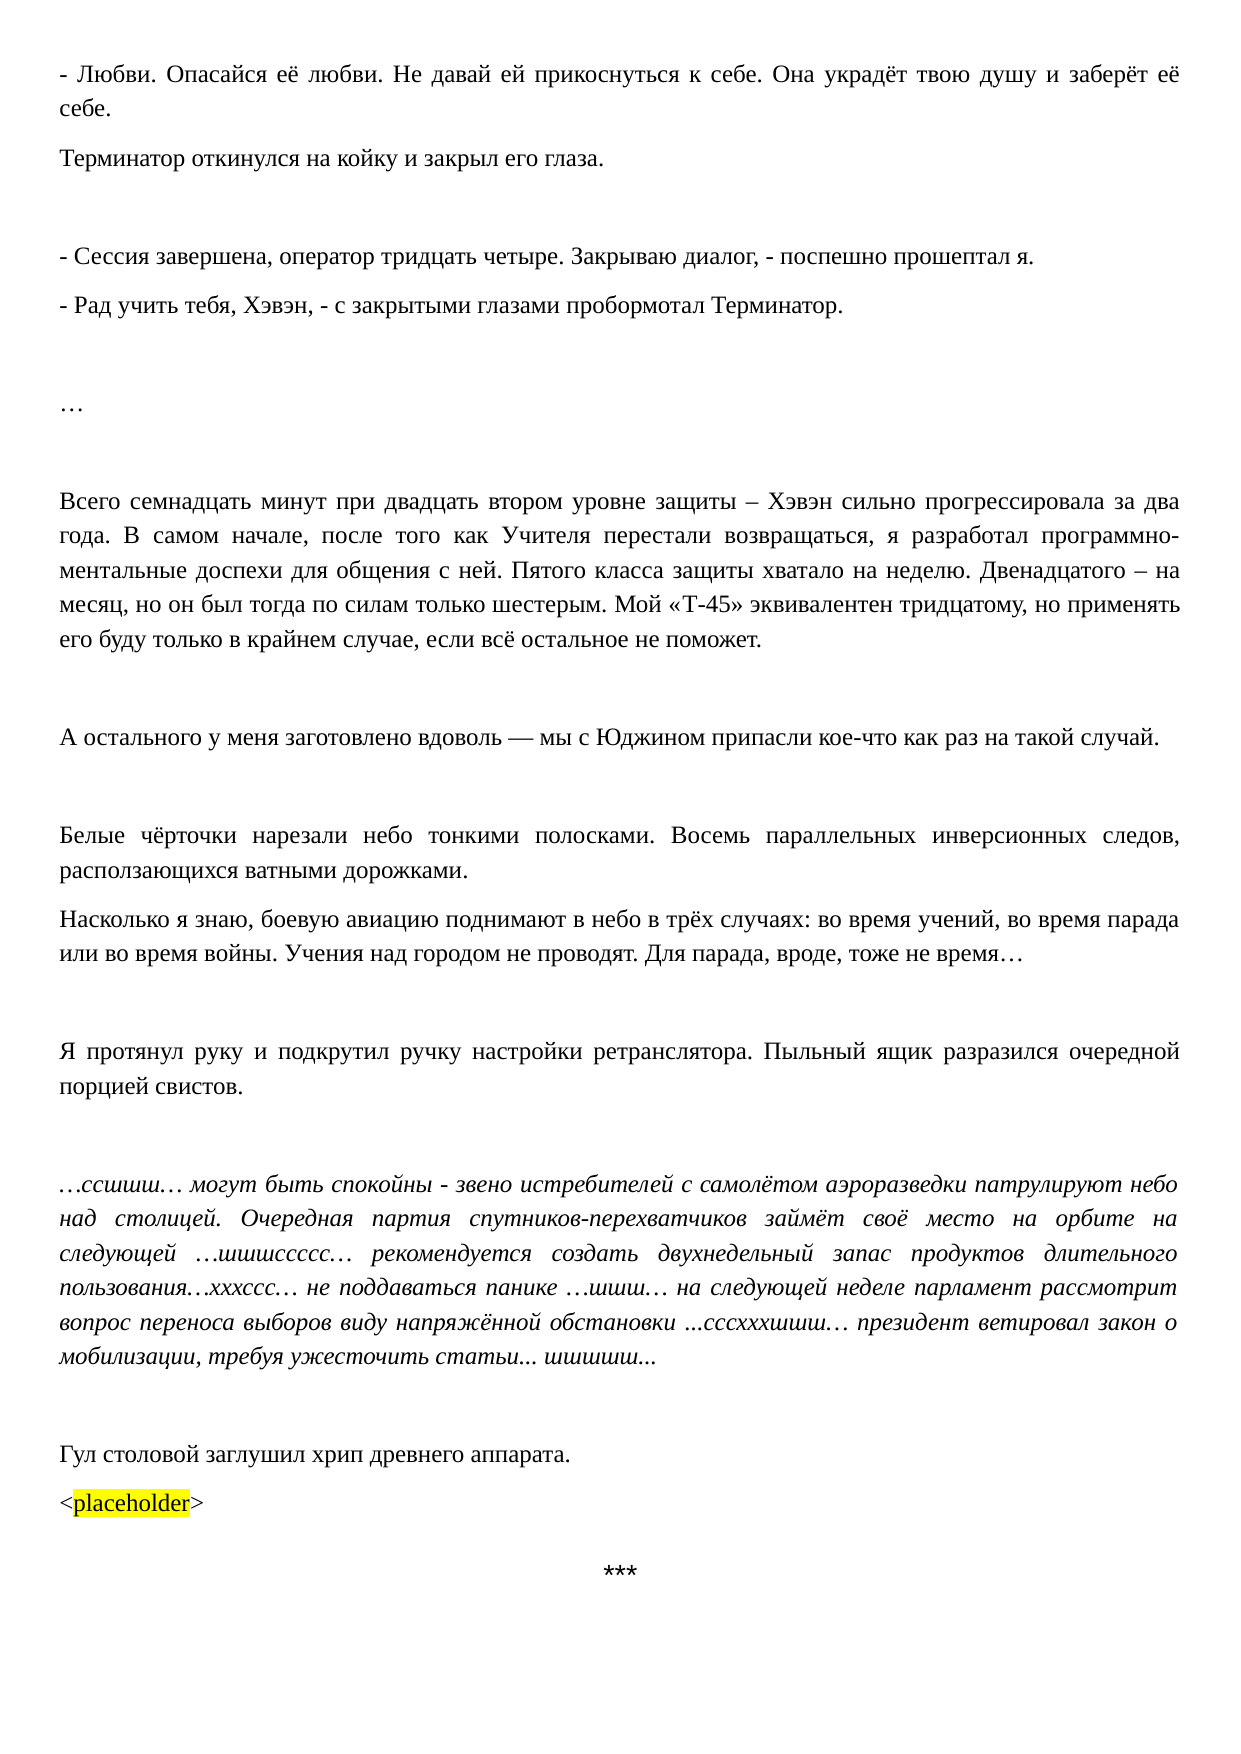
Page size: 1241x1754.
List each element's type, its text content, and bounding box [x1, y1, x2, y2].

subtitle *** [59, 1558, 1181, 1592]
text Я протянул руку и подкрутил ручку настройки ретранслятора. Пыльный ящик разразился очередной порцией свистов. [59, 1036, 1181, 1099]
text А остального у меня заготовлено вдоволь — мы с Юджином припасли кое-что как раз на такой случай. [59, 722, 1181, 751]
text - Любви. Опасайся её любви. Не давай ей прикоснуться к себе. Она украдёт твою душу и заберёт её себе. [59, 59, 1181, 122]
text Насколько я знаю, боевую авиацию поднимают в небо в трёх случаях: во время учений, во время парада или во время войны. Учения над городом не проводят. Для парада, вроде, тоже не время… [59, 904, 1181, 967]
text Гул столовой заглушил хрип древнего аппарата. [59, 1439, 1181, 1468]
text …ccшшш… могут быть спокойны - звено истребителей с самолётом аэроразведки патрулируют небо над столицей. Очередная партия спутников-перехватчиков займёт своё место на орбите на следующей …шшшссссс… рекомендуется создать двухнедельный запас продуктов длительного пользования…хххссс… не поддаваться панике …шшш… на следующей неделе парламент рассмотрит вопрос переноса выборов виду напряжённой обстановки ...сссхххшшш… президент ветировал закон о мобилизации, требуя ужесточить статьи... шшшшш... [59, 1169, 1181, 1370]
text <placeholder> [59, 1488, 1181, 1517]
text Терминатор откинулся на койку и закрыл его глаза. [59, 143, 1181, 171]
text - Сессия завершена, оператор тридцать четыре. Закрываю диалог, - поспешно прошептал я. [59, 241, 1181, 269]
text Белые чёрточки нарезали небо тонкими полосками. Восемь параллельных инверсионных следов, расползающихся ватными дорожками. [59, 820, 1181, 883]
text Всего семнадцать минут при двадцать втором уровне защиты – Хэвэн сильно прогрессировала за два года. В самом начале, после того как Учителя перестали возвращаться, я разработал программно-ментальные доспехи для общения с ней. Пятого класса защиты хватало на неделю. Двенадцатого – на месяц, но он был тогда по силам только шестерым. Мой «T-45» эквивалентен тридцатому, но применять его буду только в крайнем случае, если всё остальное не поможет. [59, 486, 1181, 653]
text … [59, 388, 1181, 417]
text - Рад учить тебя, Хэвэн, - с закрытыми глазами пробормотал Терминатор. [59, 290, 1181, 318]
